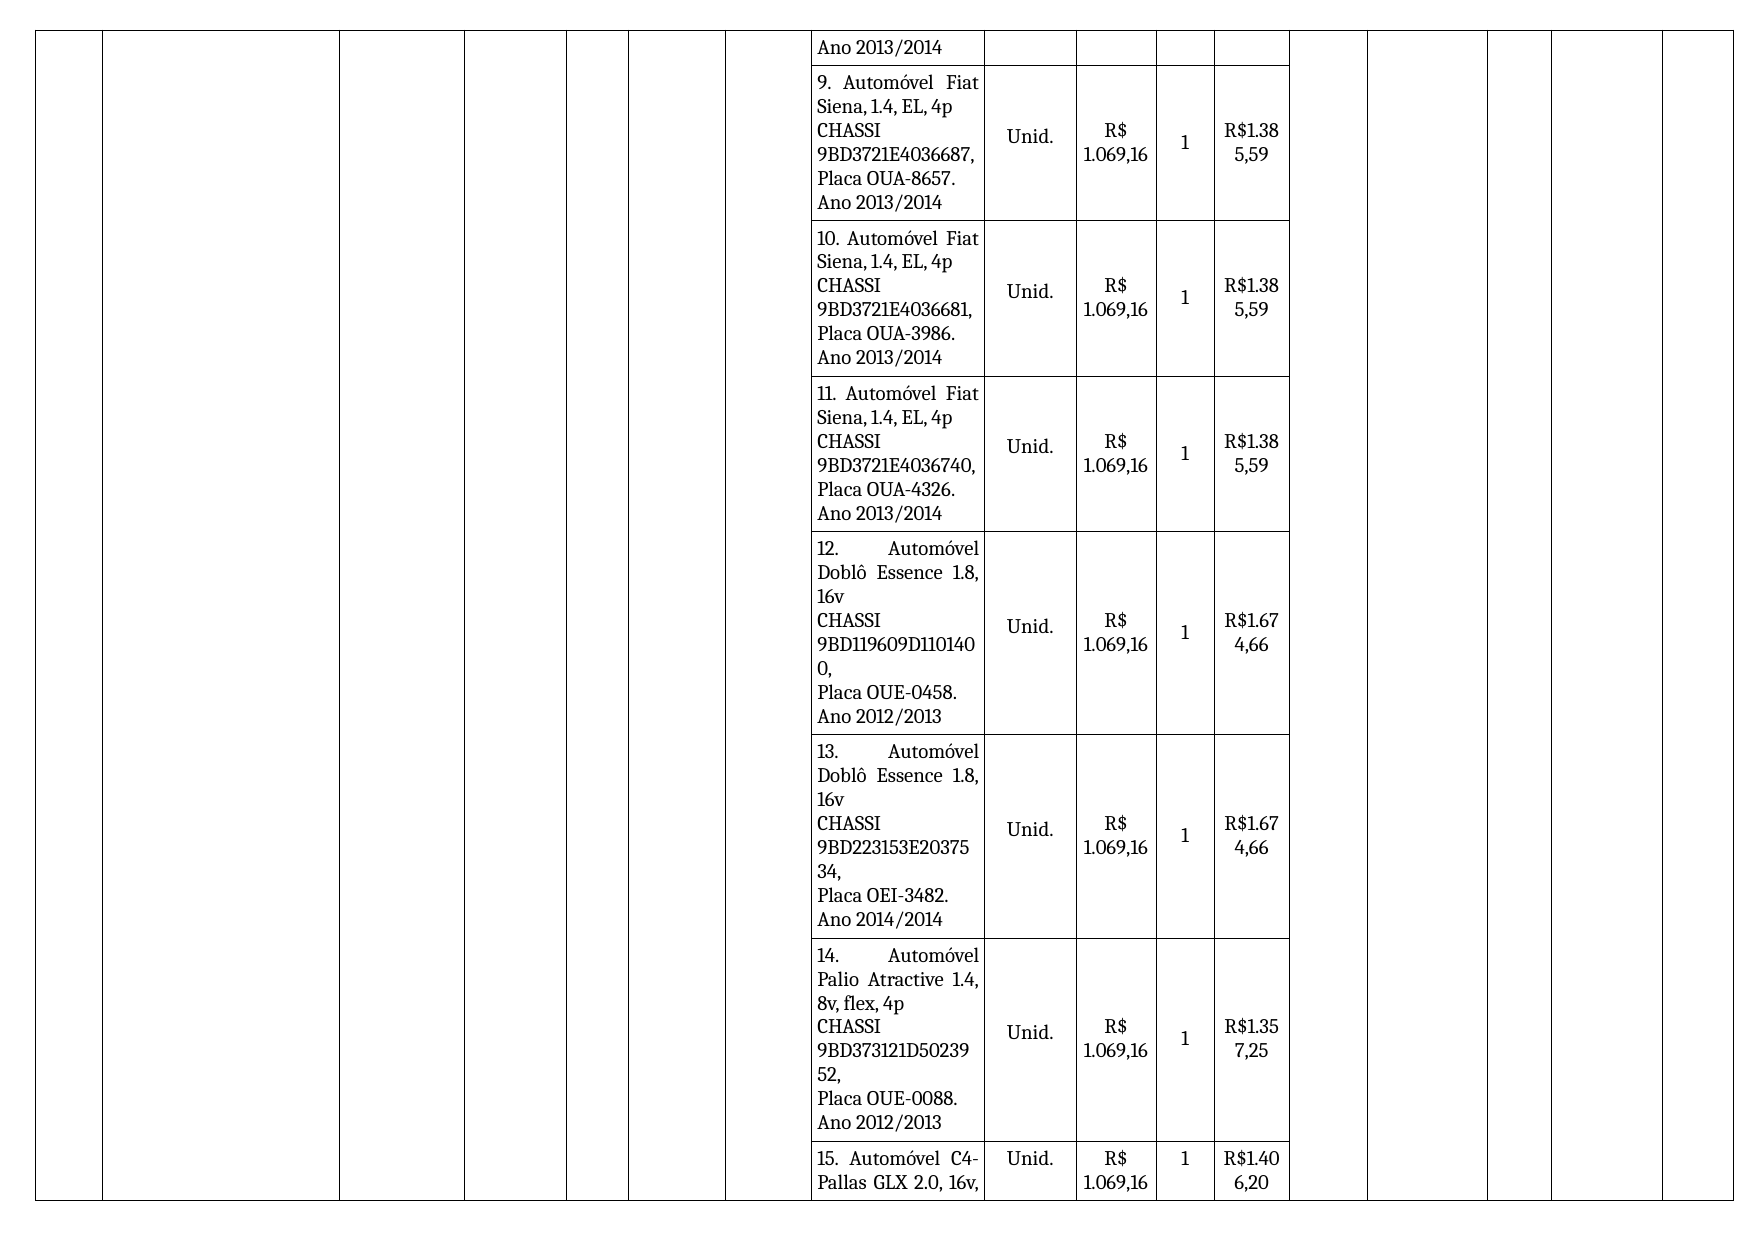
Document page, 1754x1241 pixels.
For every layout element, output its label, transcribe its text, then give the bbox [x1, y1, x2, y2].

table_cell Unid. [985, 66, 1076, 220]
table_cell [340, 31, 464, 1200]
table_cell Unid. [985, 939, 1076, 1141]
table_cell 15. Automóvel C4-Pallas GLX 2.0, 16v, [812, 1142, 984, 1200]
table_cell R$ 1.069,16 [1077, 66, 1156, 220]
table_cell R$ 1.069,16 [1077, 532, 1156, 734]
table_cell Unid. [985, 377, 1076, 531]
table_cell [465, 31, 566, 1200]
table_cell 1 [1157, 939, 1214, 1141]
table_cell R$ 1.069,16 [1077, 939, 1156, 1141]
table_cell 9. Automóvel Fiat Siena, 1.4, EL, 4p CHASSI 9BD3721E4036687, Placa OUA-8657. Ano 2013/2014 [812, 66, 984, 220]
table_cell 12. Automóvel Doblô Essence 1.8, 16v CHASSI 9BD119609D1101400, Placa OUE-0458. Ano 2012/2013 [812, 532, 984, 734]
table_cell R$1.385,59 [1215, 221, 1289, 376]
table_cell Unid. [985, 221, 1076, 376]
table_cell [36, 31, 102, 1200]
table_cell Unid. [985, 532, 1076, 734]
table_cell 10. Automóvel Fiat Siena, 1.4, EL, 4p CHASSI 9BD3721E4036681, Placa OUA-3986. Ano 2013/2014 [812, 221, 984, 376]
table_cell 14. Automóvel Palio Atractive 1.4, 8v, flex, 4p CHASSI 9BD373121D5023952, Placa OUE-0088. Ano 2012/2013 [812, 939, 984, 1141]
table_cell [1663, 31, 1733, 1200]
table_cell 1 [1157, 735, 1214, 937]
table_cell [1290, 31, 1367, 1200]
table_cell [1368, 31, 1487, 1200]
table_cell 13. Automóvel Doblô Essence 1.8, 16v CHASSI 9BD223153E2037534, Placa OEI-3482. Ano 2014/2014 [812, 735, 984, 937]
table_cell R$ 1.069,16 [1077, 1142, 1156, 1200]
table_cell R$1.357,25 [1215, 939, 1289, 1141]
table_cell R$ 1.069,16 [1077, 735, 1156, 937]
table_cell 1 [1157, 377, 1214, 531]
table_cell R$1.674,66 [1215, 532, 1289, 734]
table_cell [1215, 31, 1289, 65]
table_cell 1 [1157, 66, 1214, 220]
table_cell Unid. [985, 735, 1076, 937]
table_cell [567, 31, 628, 1200]
table_cell 1 [1157, 221, 1214, 376]
table_cell [1157, 31, 1214, 65]
table_cell [103, 31, 339, 1200]
table_cell R$1.385,59 [1215, 66, 1289, 220]
table_cell [1552, 31, 1662, 1200]
table_cell 11. Automóvel Fiat Siena, 1.4, EL, 4p CHASSI 9BD3721E4036740, Placa OUA-4326. Ano 2013/2014 [812, 377, 984, 531]
table_cell Unid. [985, 1142, 1076, 1200]
table_cell R$ 1.069,16 [1077, 377, 1156, 531]
table_cell Ano 2013/2014 [812, 31, 984, 65]
table_cell [1077, 31, 1156, 65]
table_cell [985, 31, 1076, 65]
table_cell R$1.385,59 [1215, 377, 1289, 531]
table_cell [726, 31, 811, 1200]
table_cell 1 [1157, 532, 1214, 734]
table_cell [629, 31, 725, 1200]
table_cell 1 [1157, 1142, 1214, 1200]
table_cell [1488, 31, 1551, 1200]
table_cell R$ 1.069,16 [1077, 221, 1156, 376]
table_cell R$1.674,66 [1215, 735, 1289, 937]
table_cell R$1.406,20 [1215, 1142, 1289, 1200]
